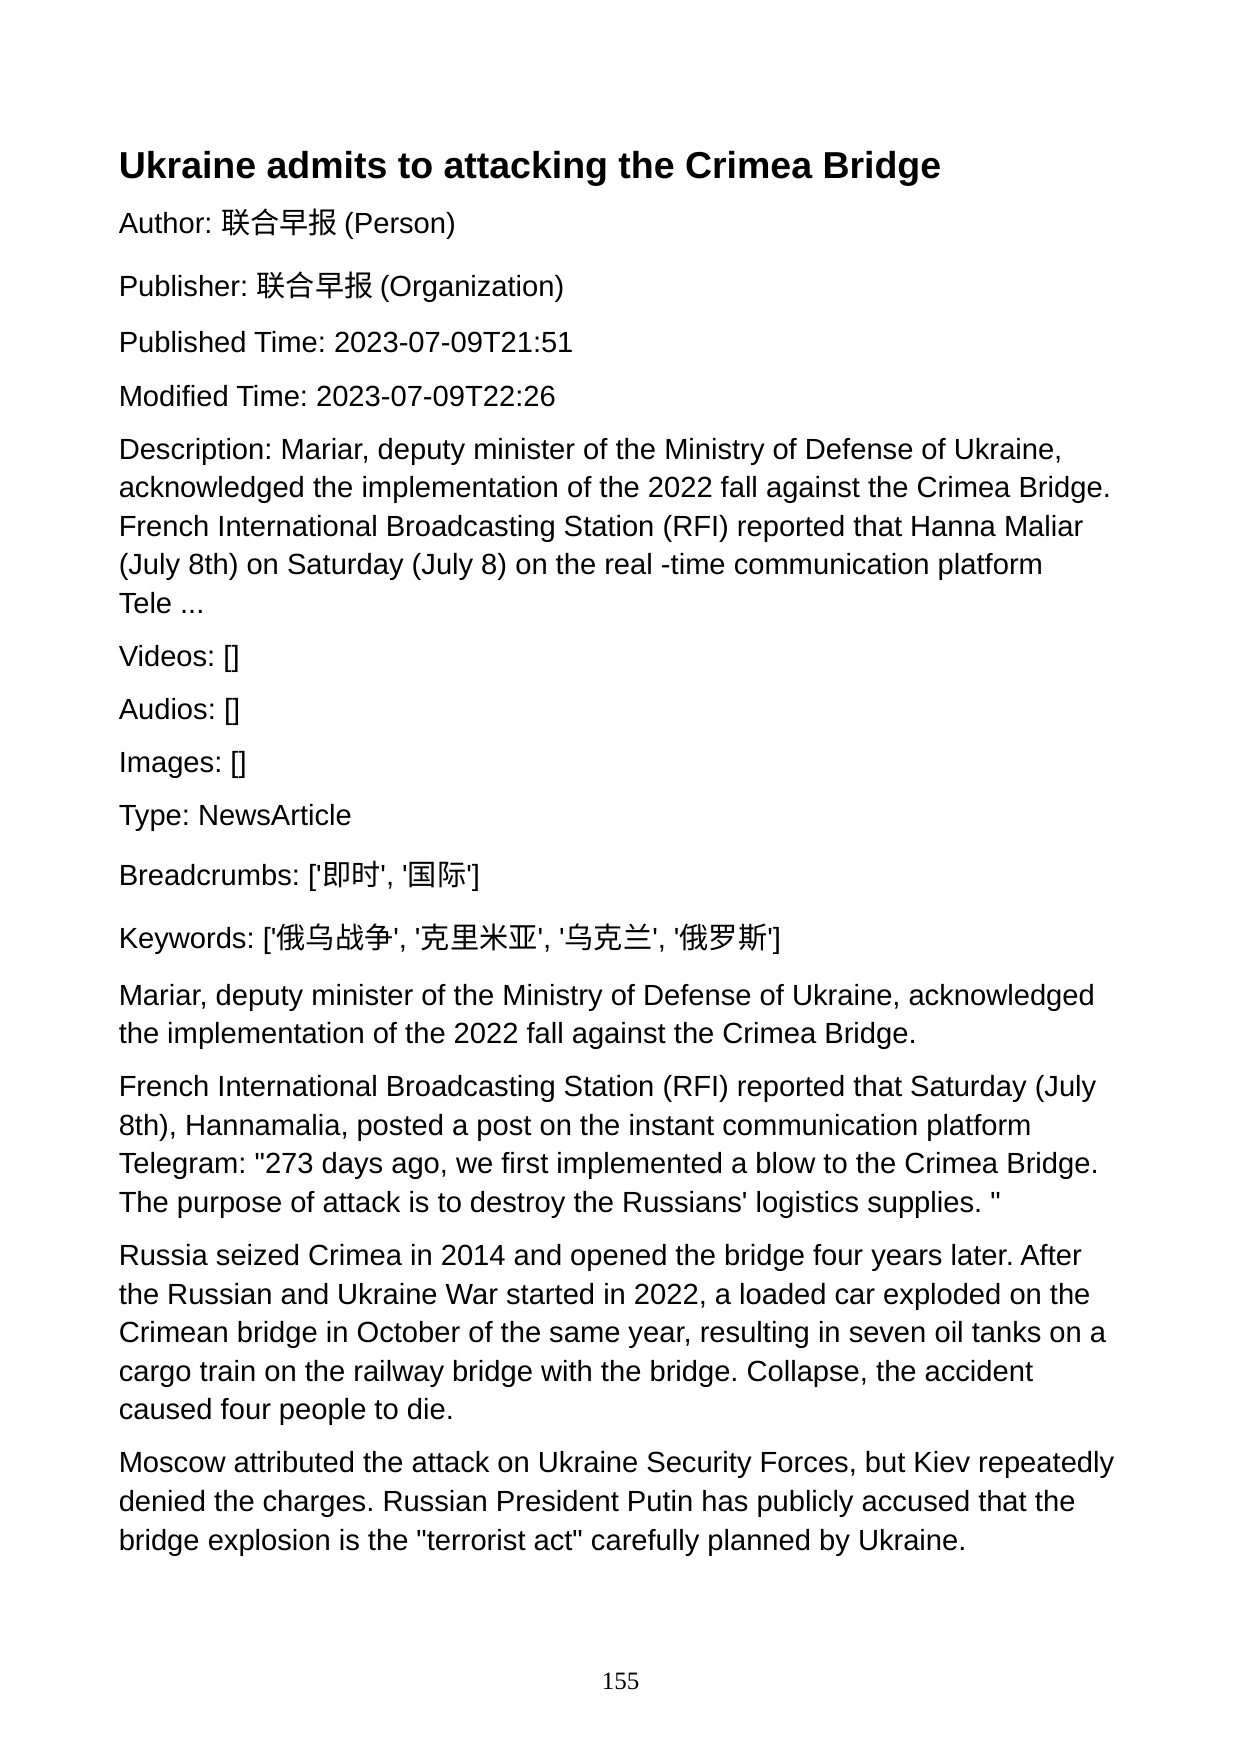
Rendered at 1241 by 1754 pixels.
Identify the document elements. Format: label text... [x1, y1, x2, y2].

text Keywords: ['俄乌战争', '克里米亚', '乌克兰', '俄罗斯'] [118, 914, 1122, 957]
subtitle Ukraine admits to attacking the Crimea Bridge [118, 143, 1122, 187]
text Audios: [] [118, 692, 1122, 726]
text Publisher: 联合早报 (Organization) [118, 262, 1122, 304]
text Author: 联合早报 (Person) [118, 199, 1122, 241]
text Modified Time: 2023-07-09T22:26 [118, 378, 1122, 412]
text Videos: [] [118, 639, 1122, 672]
text Russia seized Crimea in 2014 and opened the bridge four years later. After the Russian and Ukraine War started in 2022, a loaded car exploded on the Crimean bridge in October of the same year, resulting in seven oil tanks on a cargo train on the railway bridge with the bridge. Collapse, the accident caused four people to die. [118, 1238, 1122, 1426]
text Images: [] [118, 745, 1122, 779]
text Mariar, deputy minister of the Ministry of Defense of Ukraine, acknowledged the implementation of the 2022 fall against the Crimea Bridge. [118, 978, 1122, 1050]
text Moscow attributed the attack on Ukraine Security Forces, but Kiev repeatedly denied the charges. Russian President Putin has publicly accused that the bridge explosion is the "terrorist act" carefully planned by Ukraine. [118, 1445, 1122, 1556]
text Type: NewsArticle [118, 798, 1122, 832]
text French International Broadcasting Station (RFI) reported that Saturday (July 8th), Hannamalia, posted a post on the instant communication platform Telegram: "273 days ago, we first implemented a blow to the Crimea Bridge. The purpose of attack is to destroy the Russians' logistics supplies. " [118, 1069, 1122, 1218]
text Breadcrumbs: ['即时', '国际'] [118, 851, 1122, 894]
text Published Time: 2023-07-09T21:51 [118, 325, 1122, 359]
text Description: Mariar, deputy minister of the Ministry of Defense of Ukraine, acknowledged the implementation of the 2022 fall against the Crimea Bridge. French International Broadcasting Station (RFI) reported that Hanna Maliar (July 8th) on Saturday (July 8) on the real -time communication platform Tele ... [118, 432, 1122, 619]
